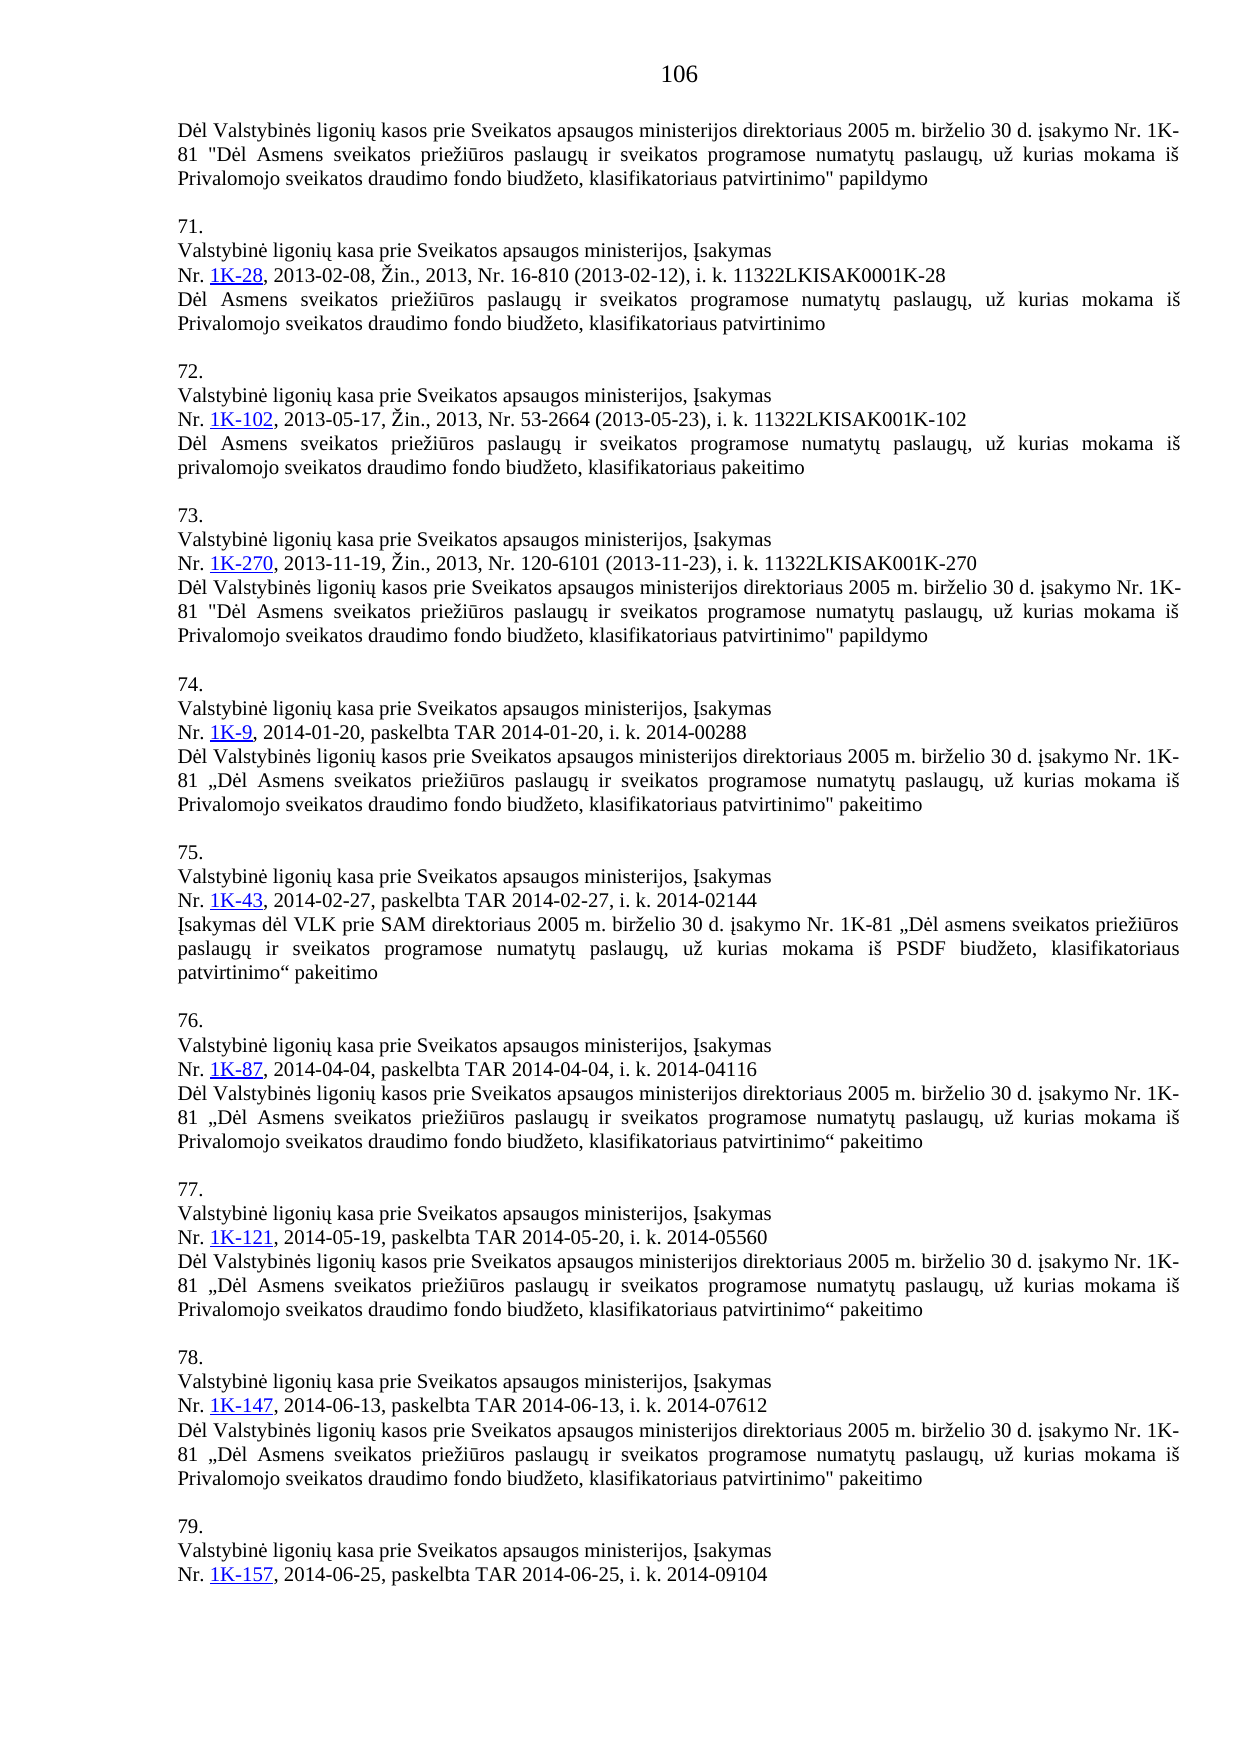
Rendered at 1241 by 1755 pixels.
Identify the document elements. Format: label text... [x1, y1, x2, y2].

text Dėl Valstybinės ligonių kasos prie Sveikatos apsaugos ministerijos direktoriaus 2005 m. birželio 30 d. įsakymo Nr. 1K-81 "Dėl Asmens sveikatos priežiūros paslaugų ir sveikatos programose numatytų paslaugų, už kurias mokama iš Privalomojo sveikatos draudimo fondo biudžeto, klasifikatoriaus patvirtinimo" papildymo [177, 575, 1181, 647]
text Nr. 1K-9, 2014-01-20, paskelbta TAR 2014-01-20, i. k. 2014-00288 [177, 720, 1181, 744]
text Valstybinė ligonių kasa prie Sveikatos apsaugos ministerijos, Įsakymas [177, 1538, 1181, 1562]
text Valstybinė ligonių kasa prie Sveikatos apsaugos ministerijos, Įsakymas [177, 527, 1181, 551]
text Nr. 1K-28, 2013-02-08, Žin., 2013, Nr. 16-810 (2013-02-12), i. k. 11322LKISAK0001K-28 [177, 262, 1181, 287]
text Nr. 1K-157, 2014-06-25, paskelbta TAR 2014-06-25, i. k. 2014-09104 [177, 1562, 1181, 1586]
text Nr. 1K-147, 2014-06-13, paskelbta TAR 2014-06-13, i. k. 2014-07612 [177, 1393, 1181, 1417]
text Įsakymas dėl VLK prie SAM direktoriaus 2005 m. birželio 30 d. įsakymo Nr. 1K-81 „Dėl asmens sveikatos priežiūros paslaugų ir sveikatos programose numatytų paslaugų, už kurias mokama iš PSDF biudžeto, klasifikatoriaus patvirtinimo“ pakeitimo [177, 912, 1181, 984]
text Dėl Valstybinės ligonių kasos prie Sveikatos apsaugos ministerijos direktoriaus 2005 m. birželio 30 d. įsakymo Nr. 1K-81 „Dėl Asmens sveikatos priežiūros paslaugų ir sveikatos programose numatytų paslaugų, už kurias mokama iš Privalomojo sveikatos draudimo fondo biudžeto, klasifikatoriaus patvirtinimo“ pakeitimo [177, 1081, 1181, 1153]
text Dėl Asmens sveikatos priežiūros paslaugų ir sveikatos programose numatytų paslaugų, už kurias mokama iš Privalomojo sveikatos draudimo fondo biudžeto, klasifikatoriaus patvirtinimo [177, 287, 1181, 335]
text 75. [177, 840, 1181, 864]
text Valstybinė ligonių kasa prie Sveikatos apsaugos ministerijos, Įsakymas [177, 696, 1181, 720]
text Dėl Asmens sveikatos priežiūros paslaugų ir sveikatos programose numatytų paslaugų, už kurias mokama iš privalomojo sveikatos draudimo fondo biudžeto, klasifikatoriaus pakeitimo [177, 431, 1181, 479]
text Valstybinė ligonių kasa prie Sveikatos apsaugos ministerijos, Įsakymas [177, 1369, 1181, 1393]
text Nr. 1K-87, 2014-04-04, paskelbta TAR 2014-04-04, i. k. 2014-04116 [177, 1057, 1181, 1081]
text 79. [177, 1514, 1181, 1538]
text Dėl Valstybinės ligonių kasos prie Sveikatos apsaugos ministerijos direktoriaus 2005 m. birželio 30 d. įsakymo Nr. 1K-81 „Dėl Asmens sveikatos priežiūros paslaugų ir sveikatos programose numatytų paslaugų, už kurias mokama iš Privalomojo sveikatos draudimo fondo biudžeto, klasifikatoriaus patvirtinimo“ pakeitimo [177, 1249, 1181, 1321]
text Valstybinė ligonių kasa prie Sveikatos apsaugos ministerijos, Įsakymas [177, 1201, 1181, 1225]
text Nr. 1K-121, 2014-05-19, paskelbta TAR 2014-05-20, i. k. 2014-05560 [177, 1225, 1181, 1249]
text Nr. 1K-43, 2014-02-27, paskelbta TAR 2014-02-27, i. k. 2014-02144 [177, 888, 1181, 912]
text 74. [177, 672, 1181, 696]
text Dėl Valstybinės ligonių kasos prie Sveikatos apsaugos ministerijos direktoriaus 2005 m. birželio 30 d. įsakymo Nr. 1K-81 „Dėl Asmens sveikatos priežiūros paslaugų ir sveikatos programose numatytų paslaugų, už kurias mokama iš Privalomojo sveikatos draudimo fondo biudžeto, klasifikatoriaus patvirtinimo" pakeitimo [177, 1417, 1181, 1490]
text 78. [177, 1345, 1181, 1369]
text Nr. 1K-102, 2013-05-17, Žin., 2013, Nr. 53-2664 (2013-05-23), i. k. 11322LKISAK001K-102 [177, 407, 1181, 431]
text Dėl Valstybinės ligonių kasos prie Sveikatos apsaugos ministerijos direktoriaus 2005 m. birželio 30 d. įsakymo Nr. 1K-81 „Dėl Asmens sveikatos priežiūros paslaugų ir sveikatos programose numatytų paslaugų, už kurias mokama iš Privalomojo sveikatos draudimo fondo biudžeto, klasifikatoriaus patvirtinimo" pakeitimo [177, 744, 1181, 816]
text Dėl Valstybinės ligonių kasos prie Sveikatos apsaugos ministerijos direktoriaus 2005 m. birželio 30 d. įsakymo Nr. 1K-81 "Dėl Asmens sveikatos priežiūros paslaugų ir sveikatos programose numatytų paslaugų, už kurias mokama iš Privalomojo sveikatos draudimo fondo biudžeto, klasifikatoriaus patvirtinimo" papildymo [177, 118, 1181, 190]
text Valstybinė ligonių kasa prie Sveikatos apsaugos ministerijos, Įsakymas [177, 238, 1181, 262]
text 76. [177, 1008, 1181, 1032]
text 73. [177, 503, 1181, 527]
text 77. [177, 1177, 1181, 1201]
text Valstybinė ligonių kasa prie Sveikatos apsaugos ministerijos, Įsakymas [177, 383, 1181, 407]
text 72. [177, 359, 1181, 383]
text Nr. 1K-270, 2013-11-19, Žin., 2013, Nr. 120-6101 (2013-11-23), i. k. 11322LKISAK001K-270 [177, 551, 1181, 575]
text Valstybinė ligonių kasa prie Sveikatos apsaugos ministerijos, Įsakymas [177, 864, 1181, 888]
text Valstybinė ligonių kasa prie Sveikatos apsaugos ministerijos, Įsakymas [177, 1032, 1181, 1057]
text 71. [177, 214, 1181, 238]
